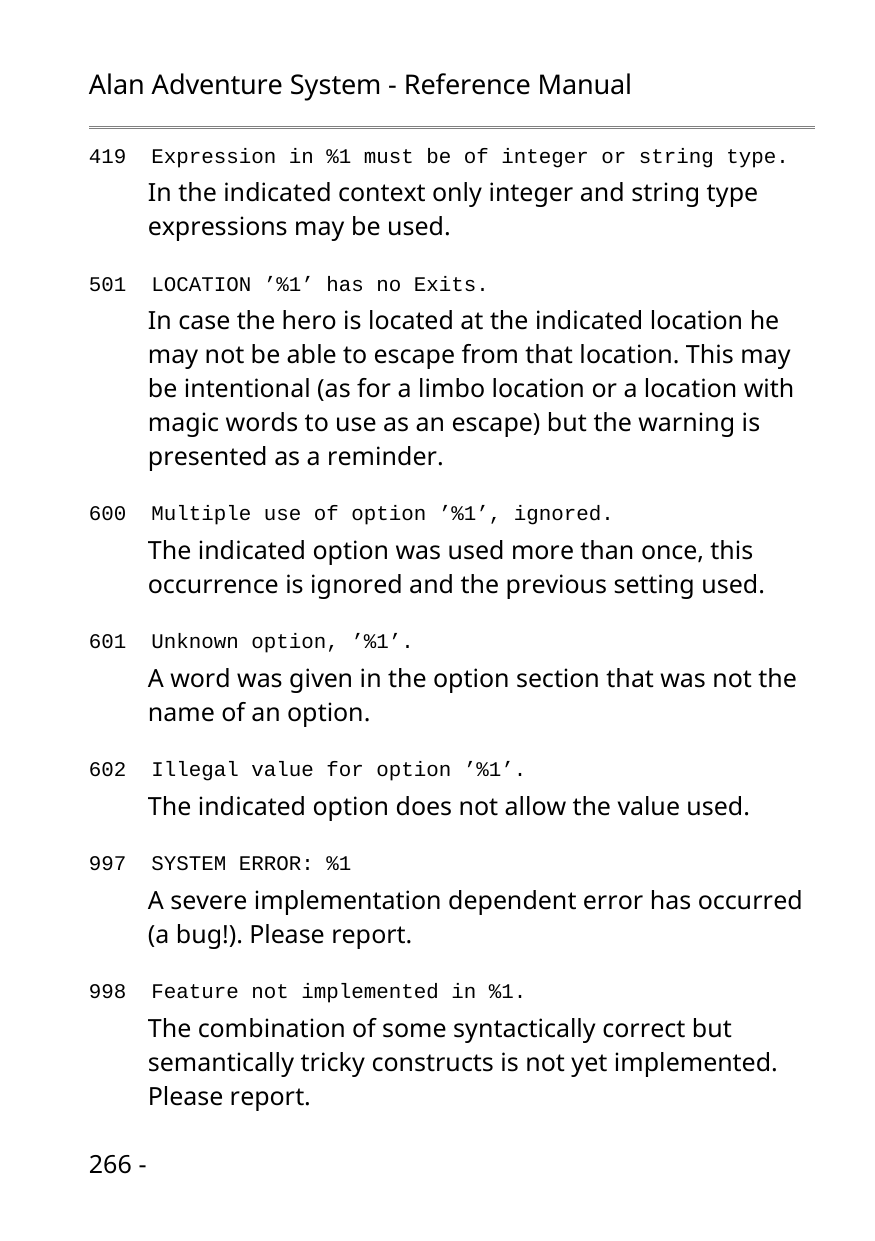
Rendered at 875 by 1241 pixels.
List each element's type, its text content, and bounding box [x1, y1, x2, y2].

text 998 Feature not implemented in %1. [88, 981, 815, 1005]
text 600 Multiple use of option ’%1’, ignored. [88, 503, 815, 527]
text The indicated option does not allow the value used. [148, 789, 815, 823]
text 601 Unknown option, ’%1’. [88, 631, 815, 655]
text In the indicated context only integer and string type expressions may be used. [148, 175, 815, 243]
text 997 SYSTEM ERROR: %1 [88, 853, 815, 877]
text A severe implementation dependent error has occurred (a bug!). Please report. [148, 883, 815, 951]
text 501 LOCATION ’%1’ has no Exits. [88, 273, 815, 297]
text In case the hero is located at the indicated location he may not be able to escape from that location. This may be intentional (as for a limbo location or a location with magic words to use as an escape) but the warning is presented as a reminder. [148, 303, 815, 473]
text 602 Illegal value for option ’%1’. [88, 759, 815, 783]
text A word was given in the option section that was not the name of an option. [148, 661, 815, 729]
text The combination of some syntactically correct but semantically tricky constructs is not yet implemented. Please report. [148, 1011, 815, 1113]
text 419 Expression in %1 must be of integer or string type. [88, 146, 815, 169]
text The indicated option was used more than once, this occurrence is ig­nored and the previous setting used. [148, 533, 815, 601]
